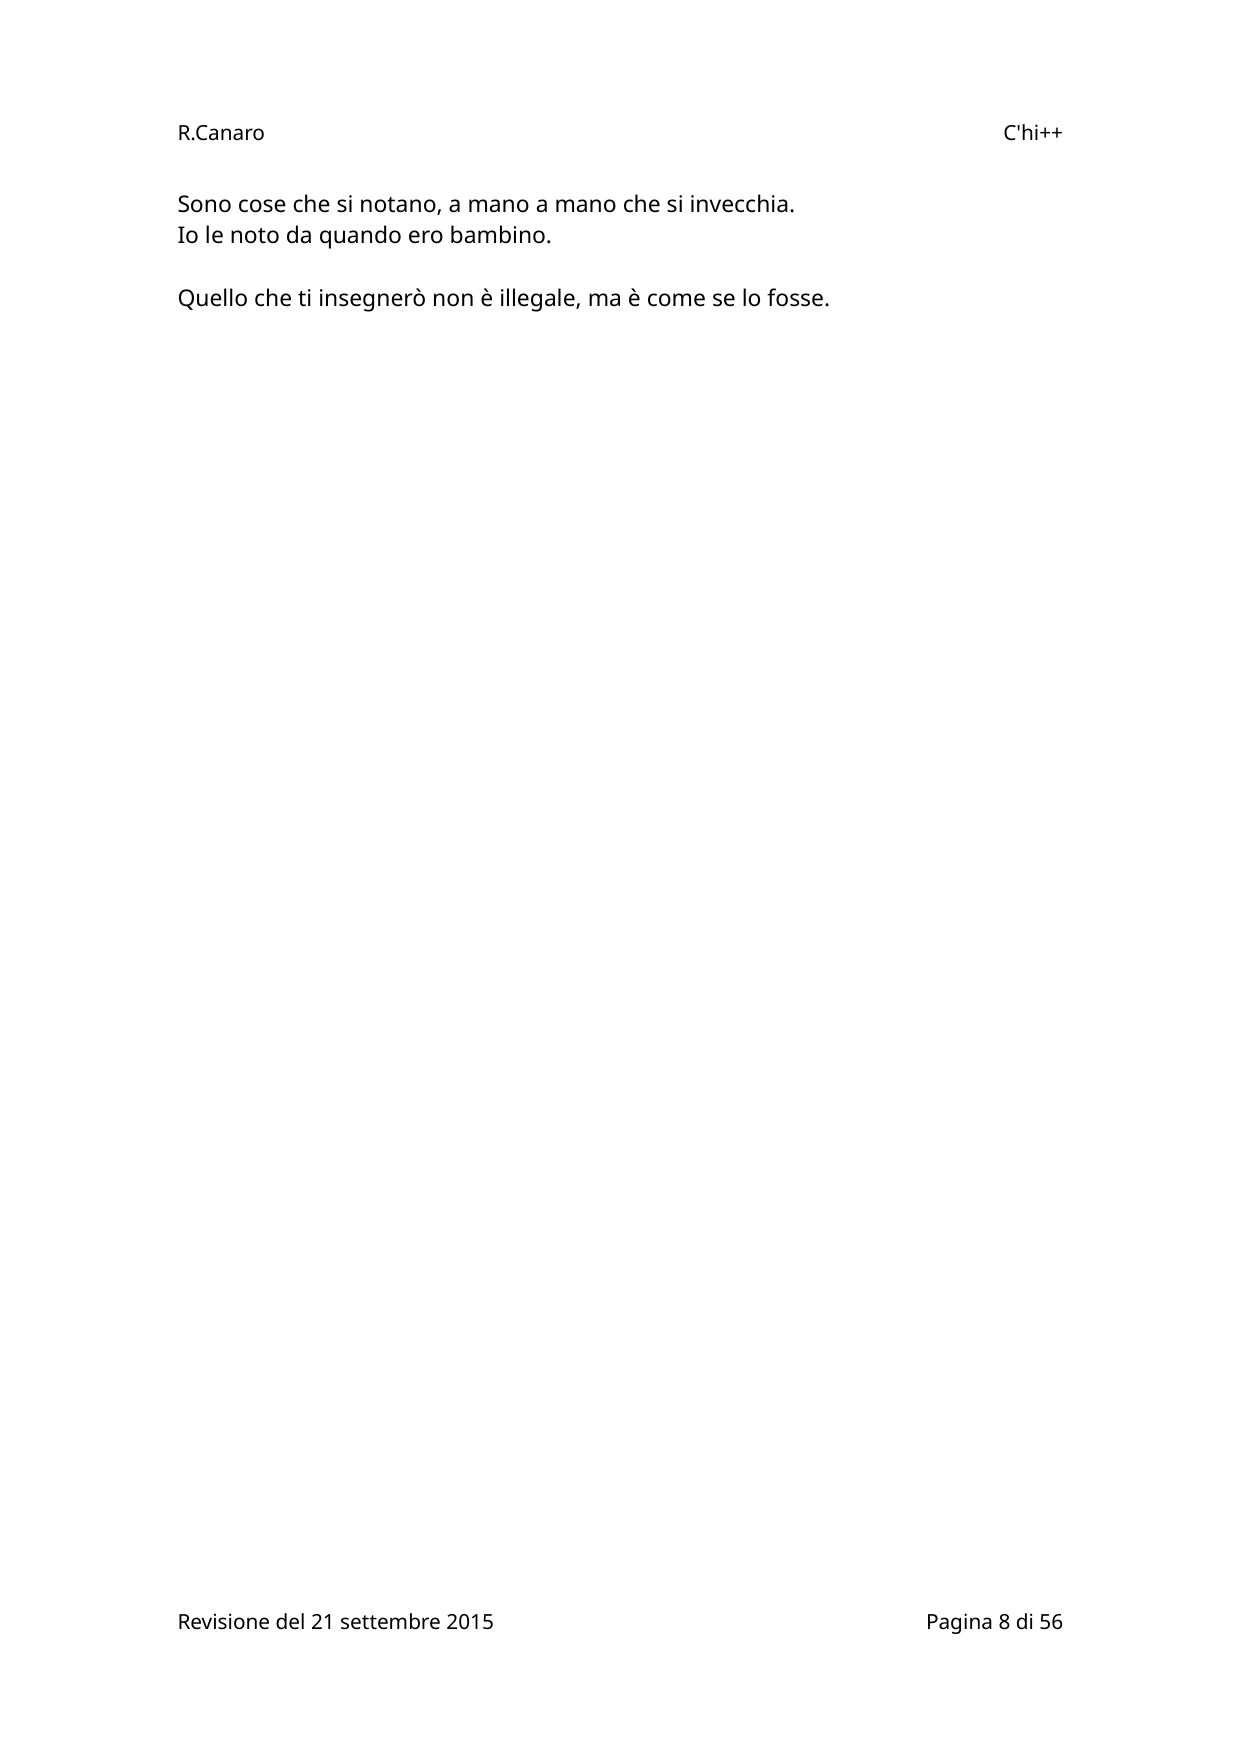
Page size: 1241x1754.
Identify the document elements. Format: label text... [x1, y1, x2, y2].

text Quello che ti insegnerò non è illegale, ma è come se lo fosse. [177, 282, 1063, 313]
text Io le noto da quando ero bambino. [177, 219, 1063, 250]
text Sono cose che si notano, a mano a mano che si invecchia. [177, 188, 1063, 219]
